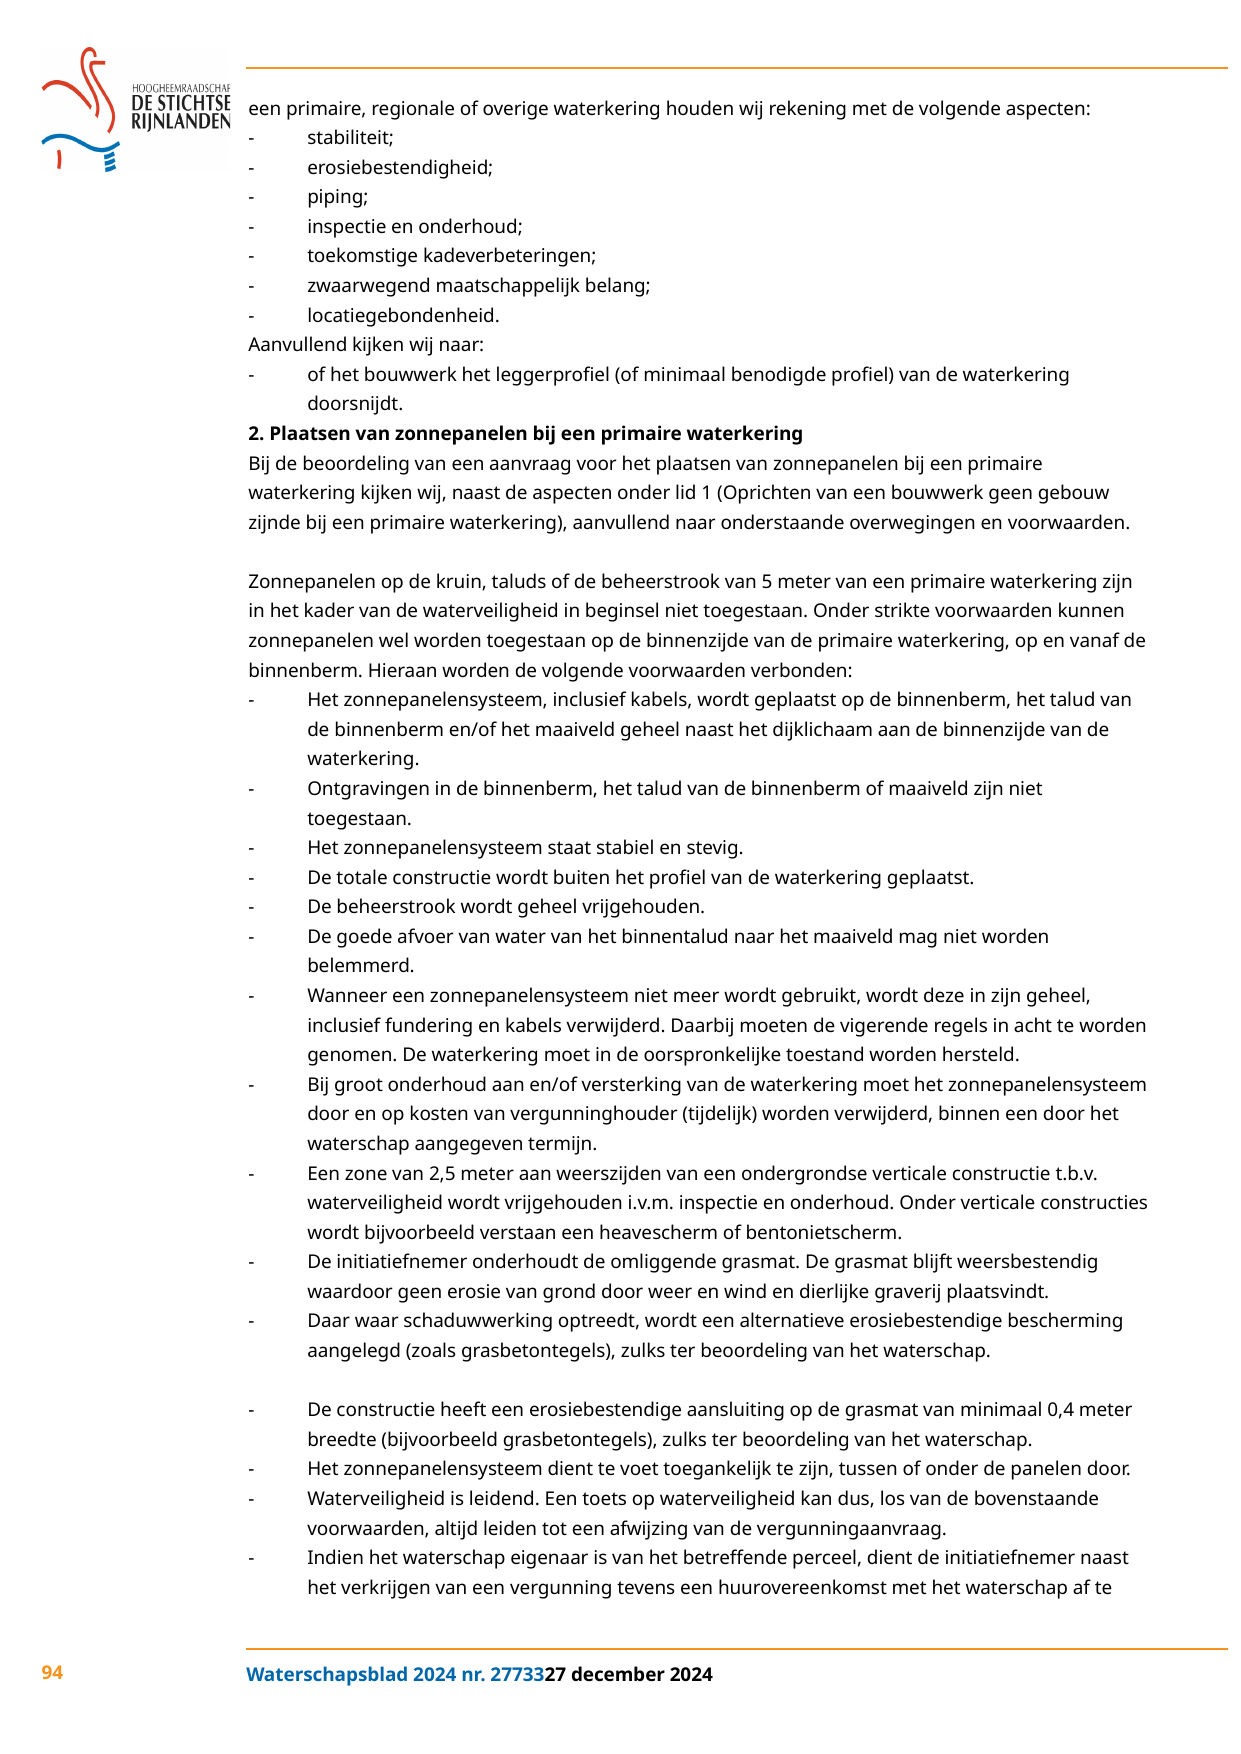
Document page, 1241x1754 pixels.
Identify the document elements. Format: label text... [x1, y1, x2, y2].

text een primaire, regionale of overige waterkering houden wij rekening met de volgende aspecten: [248, 95, 1152, 121]
text Zonnepanelen op de kruin, taluds of de beheerstrook van 5 meter van een primaire waterkering zijn in het kader van de waterveiligheid in beginsel niet toegestaan. Onder strikte voorwaarden kunnen zonnepanelen wel worden toegestaan op de binnenzijde van de primaire waterkering, op en vanaf de binnenberm. Hieraan worden de volgende voorwaarden verbonden: [248, 568, 1152, 683]
list Waterveiligheid is leidend. Een toets op waterveiligheid kan dus, los van de bovenstaande voorwaarden, altijd leiden tot een afwijzing van de vergunningaanvraag. [248, 1485, 1152, 1541]
list Daar waar schaduwwerking optreedt, wordt een alternatieve erosiebestendige bescherming aangelegd (zoals grasbetontegels), zulks ter beoordeling van het waterschap. [248, 1308, 1152, 1363]
list zwaarwegend maatschappelijk belang; [248, 272, 1152, 298]
list inspectie en onderhoud; [248, 213, 1152, 239]
list De totale constructie wordt buiten het profiel van de waterkering geplaatst. [248, 864, 1152, 890]
list piping; [248, 183, 1152, 209]
list Het zonnepanelensysteem staat stabiel en stevig. [248, 834, 1152, 860]
list De beheerstrook wordt geheel vrijgehouden. [248, 893, 1152, 919]
list Ontgravingen in de binnenberm, het talud van de binnenberm of maaiveld zijn niet toegestaan. [248, 775, 1152, 831]
list Het zonnepanelensysteem dient te voet toegankelijk te zijn, tussen of onder de panelen door. [248, 1456, 1152, 1481]
list locatiegebondenheid. [248, 302, 1152, 328]
list Bij groot onderhoud aan en/of versterking van de waterkering moet het zonnepanelensysteem door en op kosten van vergunninghouder (tijdelijk) worden verwijderd, binnen een door het waterschap aangegeven termijn. [248, 1071, 1152, 1156]
list Een zone van 2,5 meter aan weerszijden van een ondergrondse verticale constructie t.b.v. waterveiligheid wordt vrijgehouden i.v.m. inspectie en onderhoud. Onder verticale constructies wordt bijvoorbeeld verstaan een heavescherm of bentonietscherm. [248, 1160, 1152, 1245]
list of het bouwwerk het leggerprofiel (of minimaal benodigde profiel) van de waterkering doorsnijdt. [248, 361, 1152, 416]
list De goede afvoer van water van het binnentalud naar het maaiveld mag niet worden belemmerd. [248, 923, 1152, 978]
list Indien het waterschap eigenaar is van het betreffende perceel, dient de initiatiefnemer naast het verkrijgen van een vergunning tevens een huurovereenkomst met het waterschap af te [248, 1544, 1152, 1600]
list stabiliteit; [248, 124, 1152, 150]
picture [41, 47, 231, 172]
list toekomstige kadeverbeteringen; [248, 243, 1152, 268]
list Het zonnepanelensysteem, inclusief kabels, wordt geplaatst op de binnenberm, het talud van de binnenberm en/of het maaiveld geheel naast het dijklichaam aan de binnenzijde van de waterkering. [248, 686, 1152, 771]
list Wanneer een zonnepanelensysteem niet meer wordt gebruikt, wordt deze in zijn geheel, inclusief fundering en kabels verwijderd. Daarbij moeten de vigerende regels in acht te worden genomen. De waterkering moet in de oorspronkelijke toestand worden hersteld. [248, 982, 1152, 1067]
text Aanvullend kijken wij naar: [248, 331, 1152, 357]
list De initiatiefnemer onderhoudt de omliggende grasmat. De grasmat blijft weersbestendig waardoor geen erosie van grond door weer en wind en dierlijke graverij plaatsvindt. [248, 1248, 1152, 1304]
text Bij de beoordeling van een aanvraag voor het plaatsen van zonnepanelen bij een primaire waterkering kijken wij, naast de aspecten onder lid 1 (Oprichten van een bouwwerk geen gebouw zijnde bij een primaire waterkering), aanvullend naar onderstaande overwegingen en voorwaarden. [248, 450, 1152, 535]
text 2. Plaatsen van zonnepanelen bij een primaire waterkering [248, 420, 1152, 446]
list erosiebestendigheid; [248, 154, 1152, 180]
list De constructie heeft een erosiebestendige aansluiting op de grasmat van minimaal 0,4 meter breedte (bijvoorbeeld grasbetontegels), zulks ter beoordeling van het waterschap. [248, 1396, 1152, 1452]
